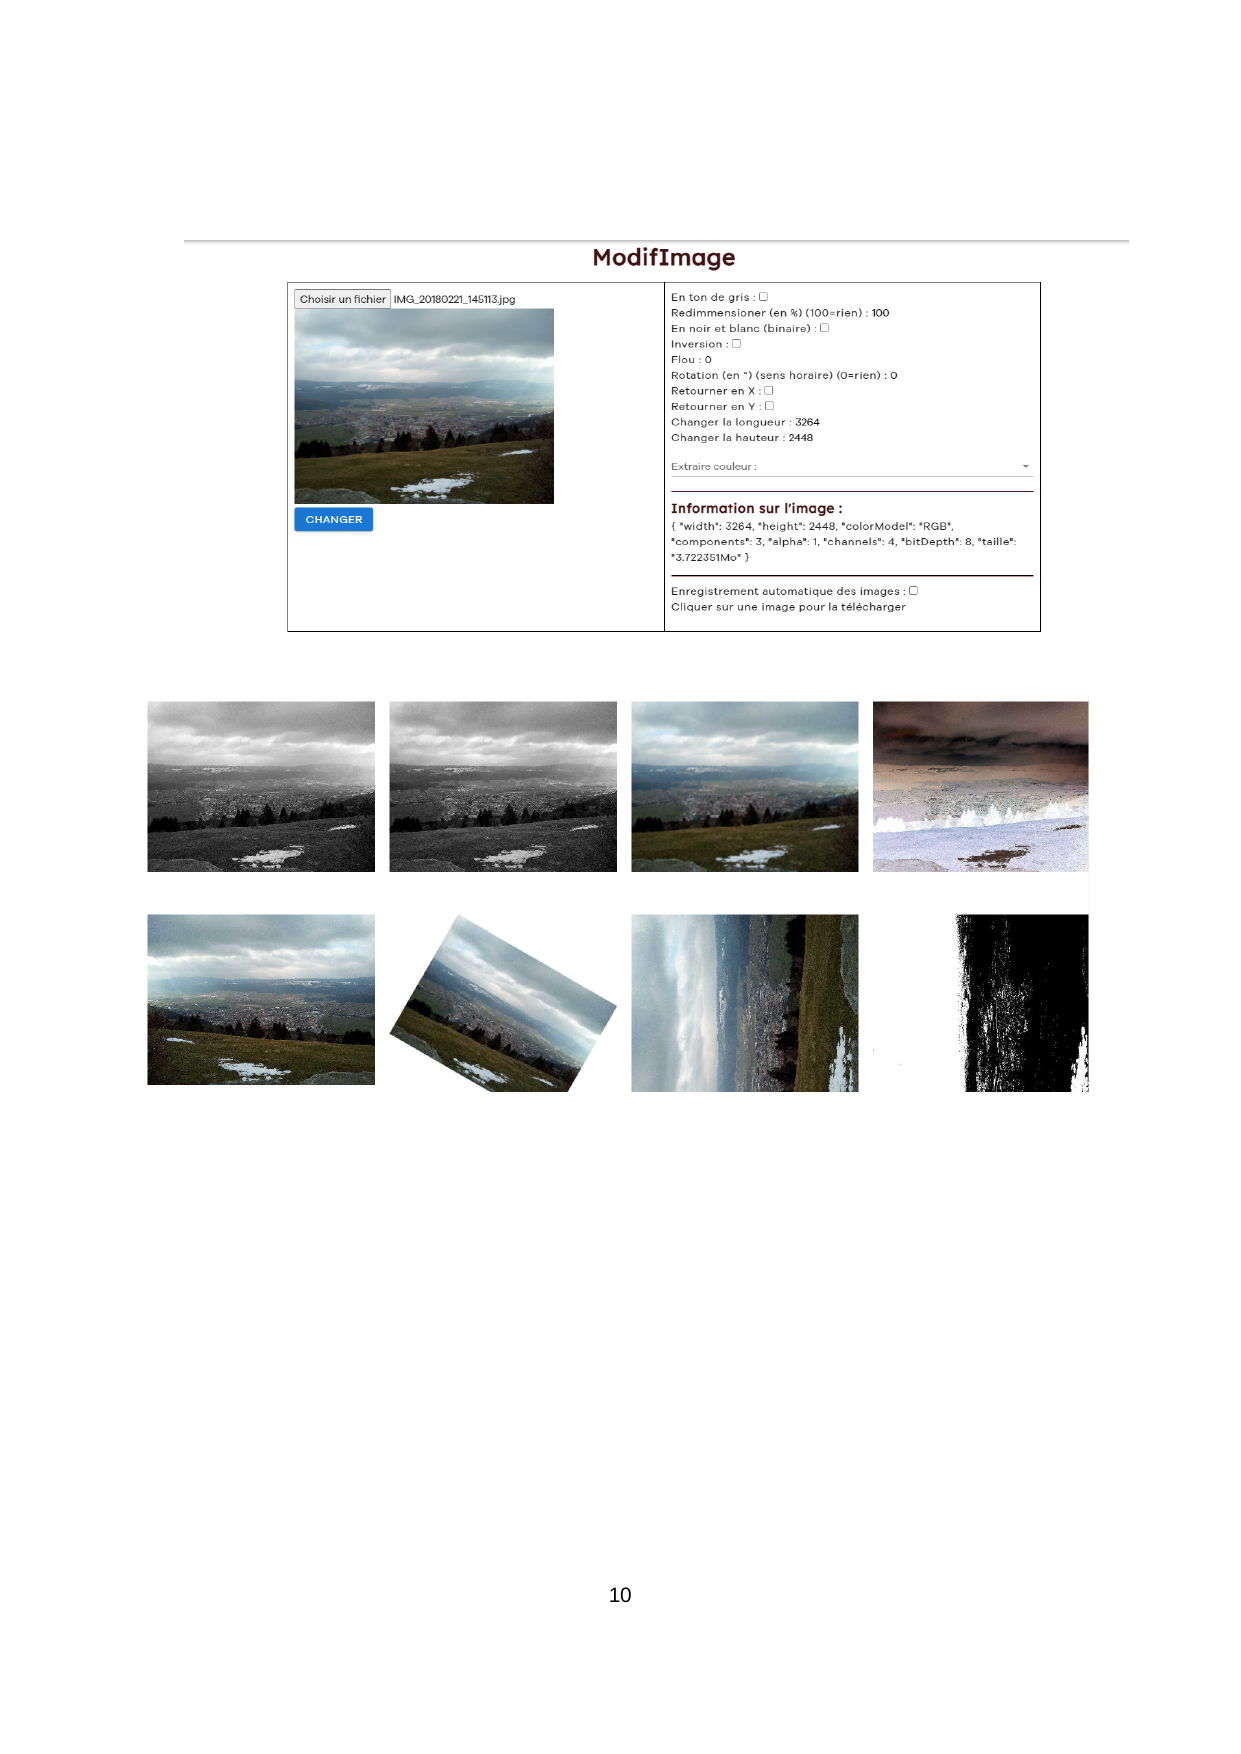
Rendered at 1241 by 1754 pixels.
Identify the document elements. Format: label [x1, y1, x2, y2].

picture [143, 694, 1089, 1092]
picture [184, 240, 1130, 664]
